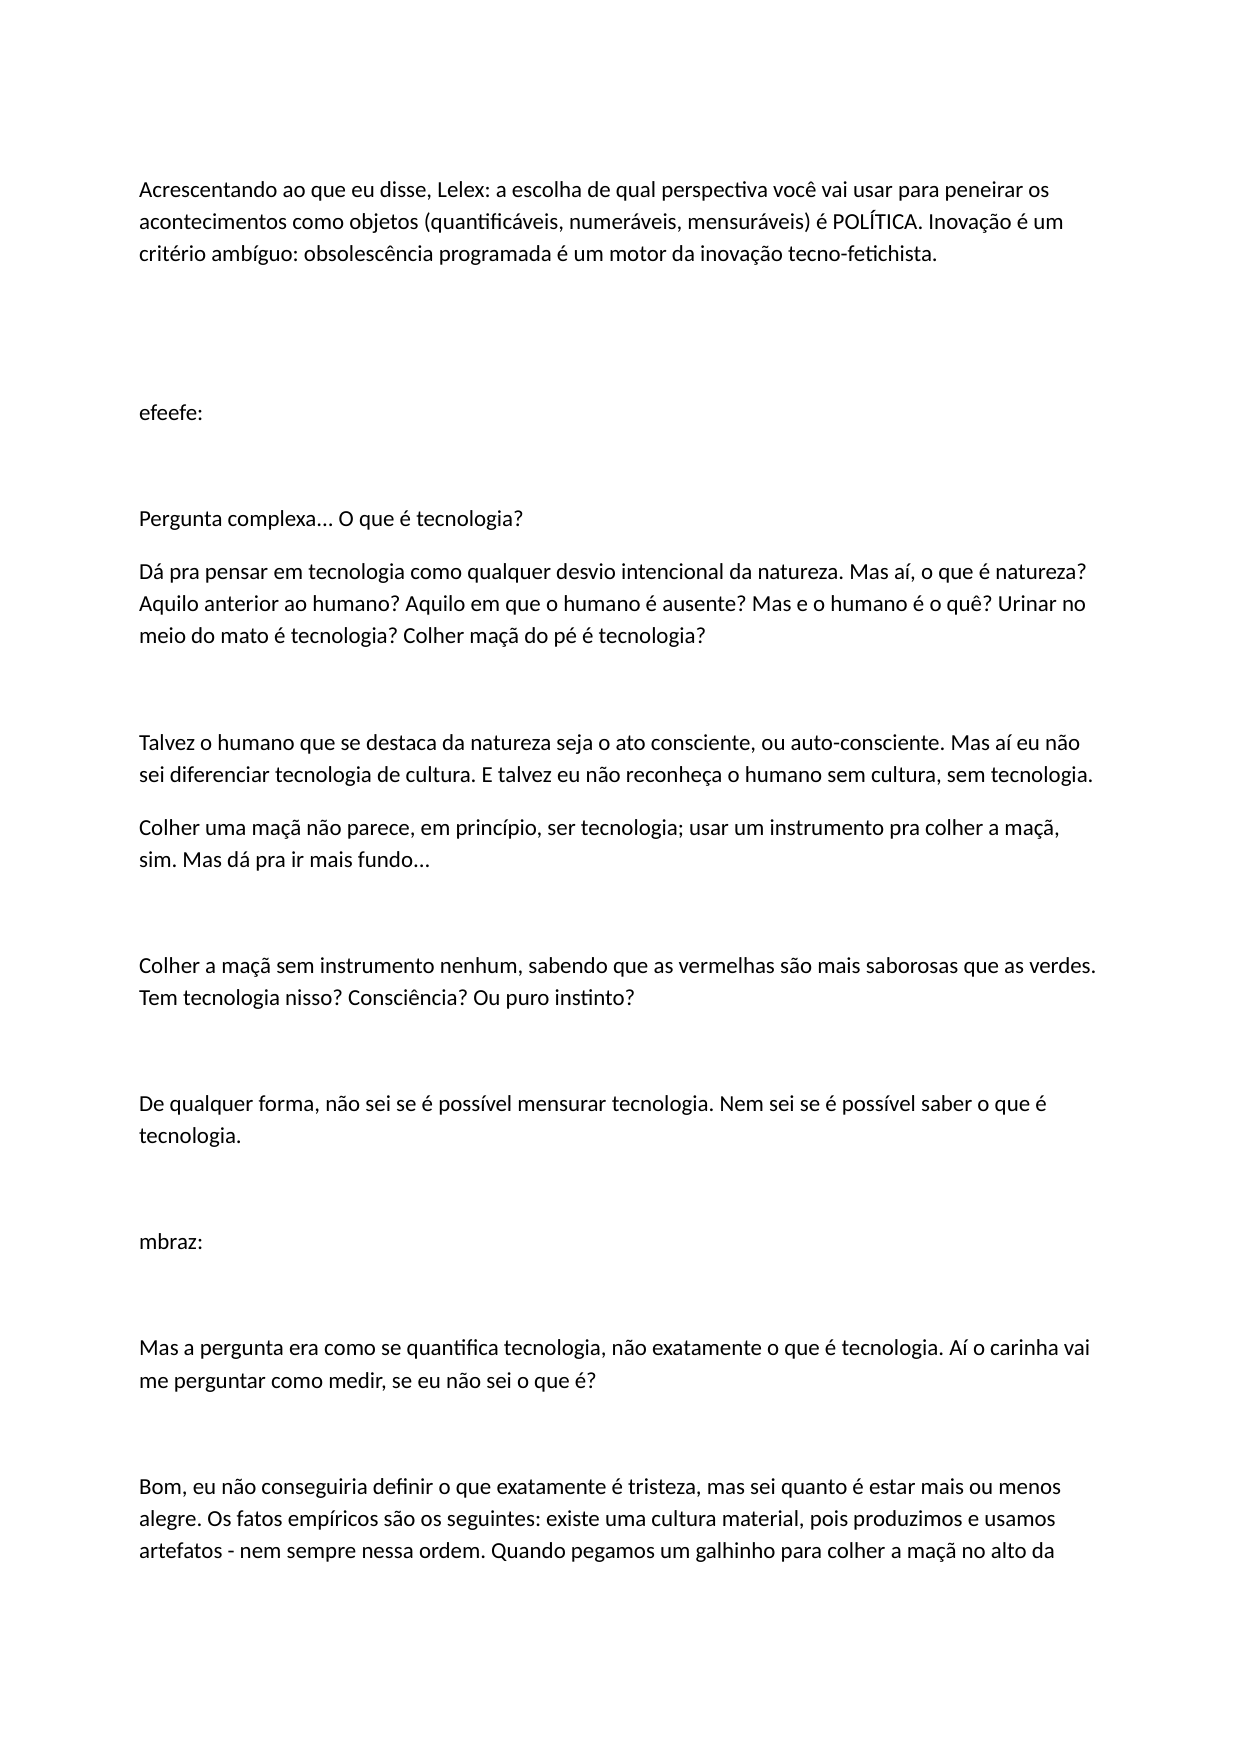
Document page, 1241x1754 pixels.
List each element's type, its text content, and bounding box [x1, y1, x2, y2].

text Pergunta complexa... O que é tecnologia? [139, 504, 1101, 532]
text Colher a maçã sem instrumento nenhum, sabendo que as vermelhas são mais saborosas que as verdes. Tem tecnologia nisso? Consciência? Ou puro instinto? [139, 951, 1101, 1011]
text mbraz: [139, 1227, 1101, 1256]
text Bom, eu não conseguiria definir o que exatamente é tristeza, mas sei quanto é estar mais ou menos alegre. Os fatos empíricos são os seguintes: existe uma cultura material, pois produzimos e usamos artefatos - nem sempre nessa ordem. Quando pegamos um galhinho para colher a maçã no alto da [139, 1472, 1101, 1564]
text efeefe: [139, 398, 1101, 426]
text Mas a pergunta era como se quantifica tecnologia, não exatamente o que é tecnologia. Aí o carinha vai me perguntar como medir, se eu não sei o que é? [139, 1333, 1101, 1394]
text Dá pra pensar em tecnologia como qualquer desvio intencional da natureza. Mas aí, o que é natureza? Aquilo anterior ao humano? Aquilo em que o humano é ausente? Mas e o humano é o quê? Urinar no meio do mato é tecnologia? Colher maçã do pé é tecnologia? [139, 557, 1101, 649]
text Acrescentando ao que eu disse, Lelex: a escolha de qual perspectiva você vai usar para peneirar os acontecimentos como objetos (quantificáveis, numeráveis, mensuráveis) é POLÍTICA. Inovação é um critério ambíguo: obsolescência programada é um motor da inovação tecno-fetichista. [139, 175, 1101, 267]
text Talvez o humano que se destaca da natureza seja o ato consciente, ou auto-consciente. Mas aí eu não sei diferenciar tecnologia de cultura. E talvez eu não reconheça o humano sem cultura, sem tecnologia. [139, 728, 1101, 788]
text De qualquer forma, não sei se é possível mensurar tecnologia. Nem sei se é possível saber o que é tecnologia. [139, 1089, 1101, 1149]
text Colher uma maçã não parece, em princípio, ser tecnologia; usar um instrumento pra colher a maçã, sim. Mas dá pra ir mais fundo... [139, 813, 1101, 873]
